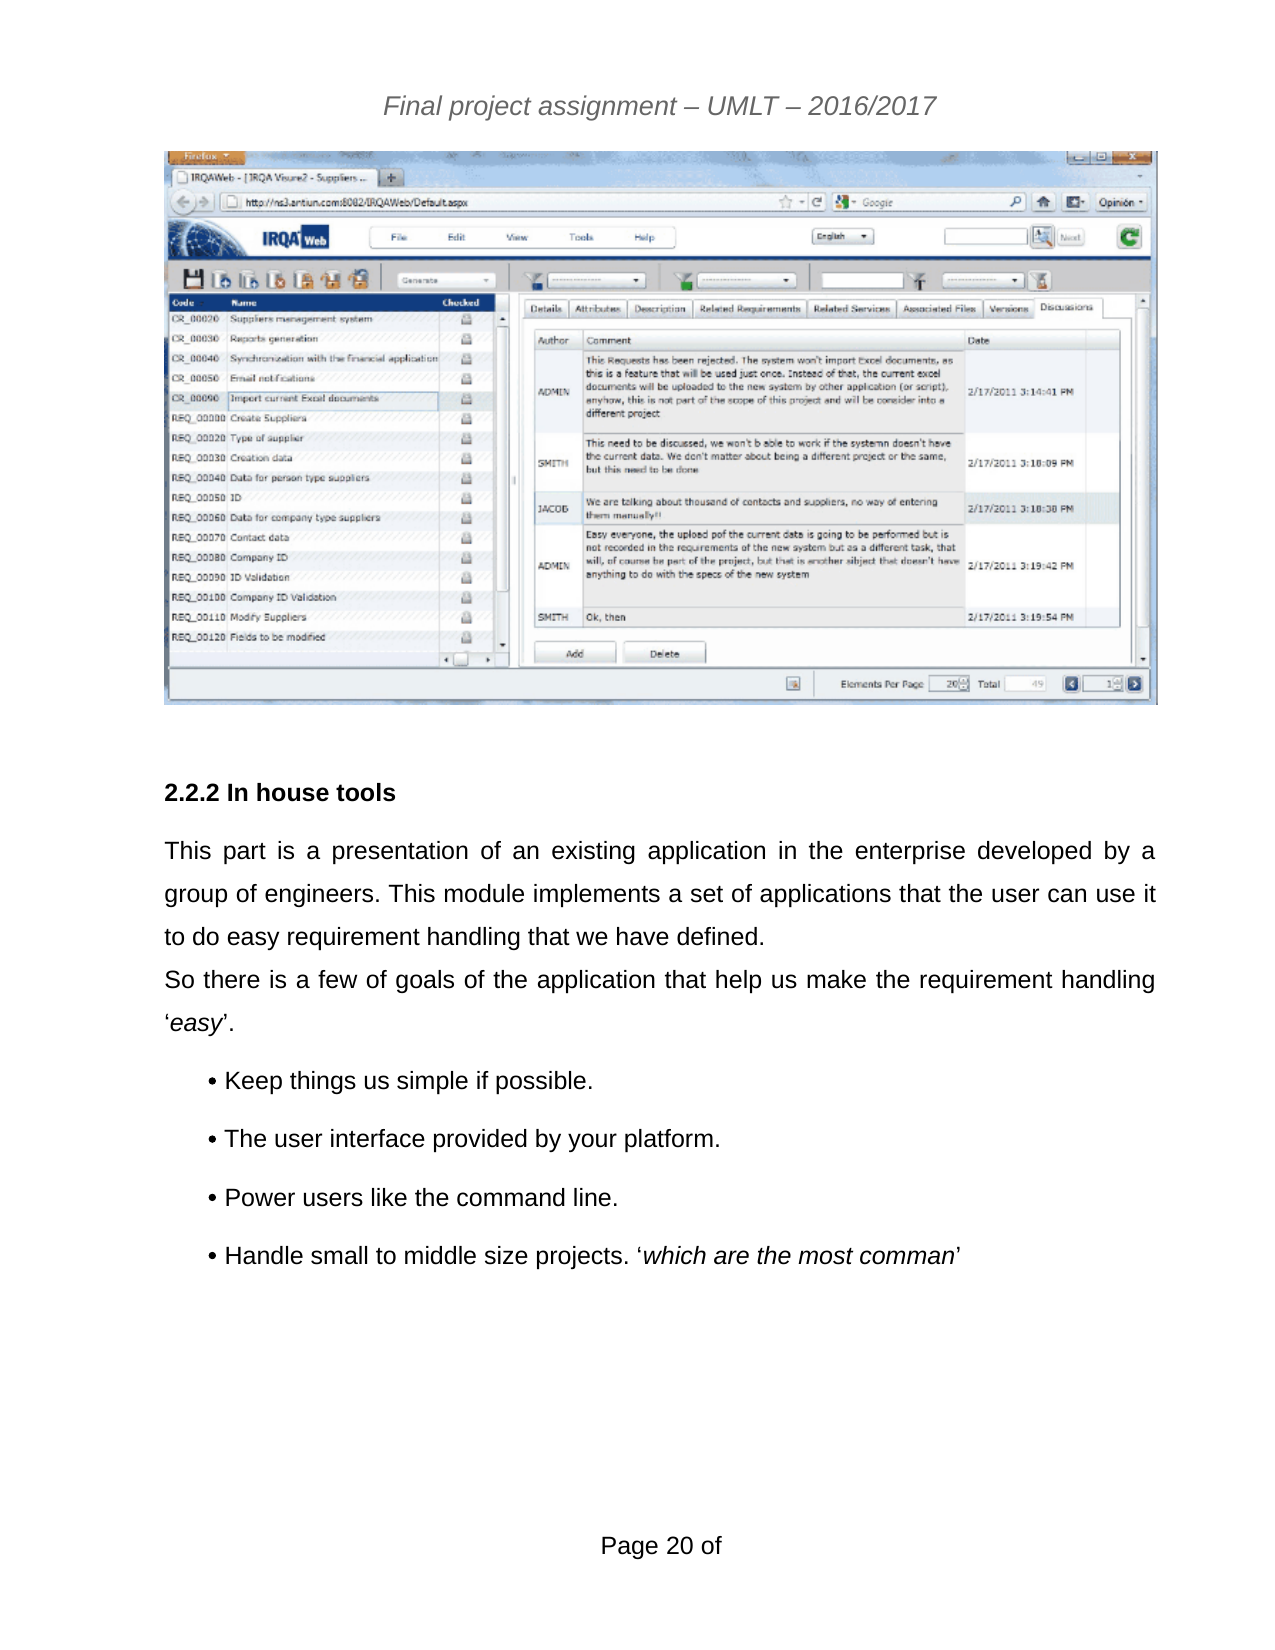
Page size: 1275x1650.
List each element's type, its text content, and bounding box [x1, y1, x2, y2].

list The user interface provided by your platform. [208, 1124, 1158, 1153]
list Handle small to middle size projects. ‘which are the most comman’ [208, 1241, 1158, 1270]
list Power users like the command line. [208, 1183, 1158, 1212]
subtitle 2.2.2 In house tools [164, 777, 1158, 806]
list Keep things us simple if possible. [208, 1066, 1158, 1095]
picture [164, 151, 1158, 705]
text So there is a few of goals of the application that help us make the requirement handling ‘easy’. [164, 965, 1158, 1037]
text This part is a presentation of an existing application in the enterprise developed by a group of engineers. This module implements a set of applications that the user can use it to do easy requirement handling that we have defined. [164, 836, 1158, 951]
